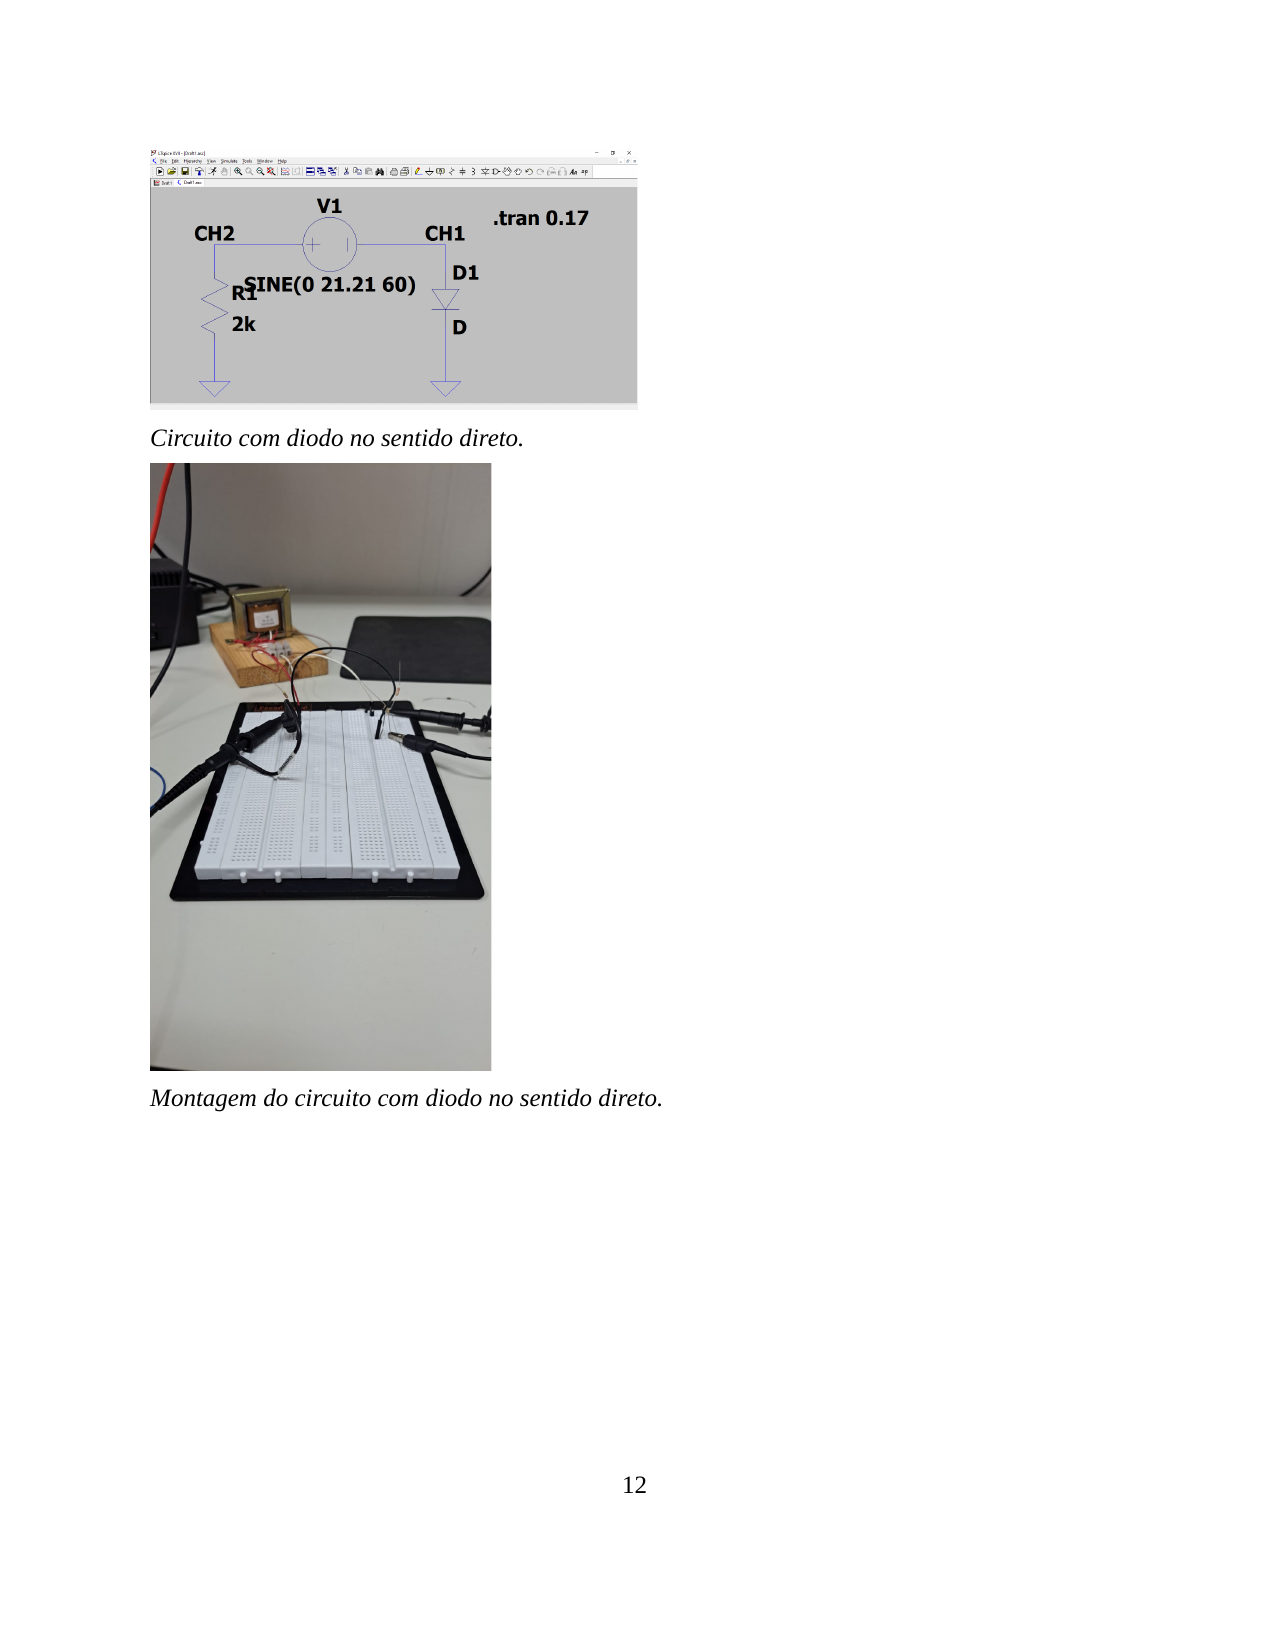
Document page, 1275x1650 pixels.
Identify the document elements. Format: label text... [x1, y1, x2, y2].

text Montagem do circuito com diodo no sentido direto. [150, 1083, 1125, 1112]
text Circuito com diodo no sentido direto. [150, 423, 1125, 451]
picture [150, 463, 492, 1071]
picture [150, 150, 638, 410]
